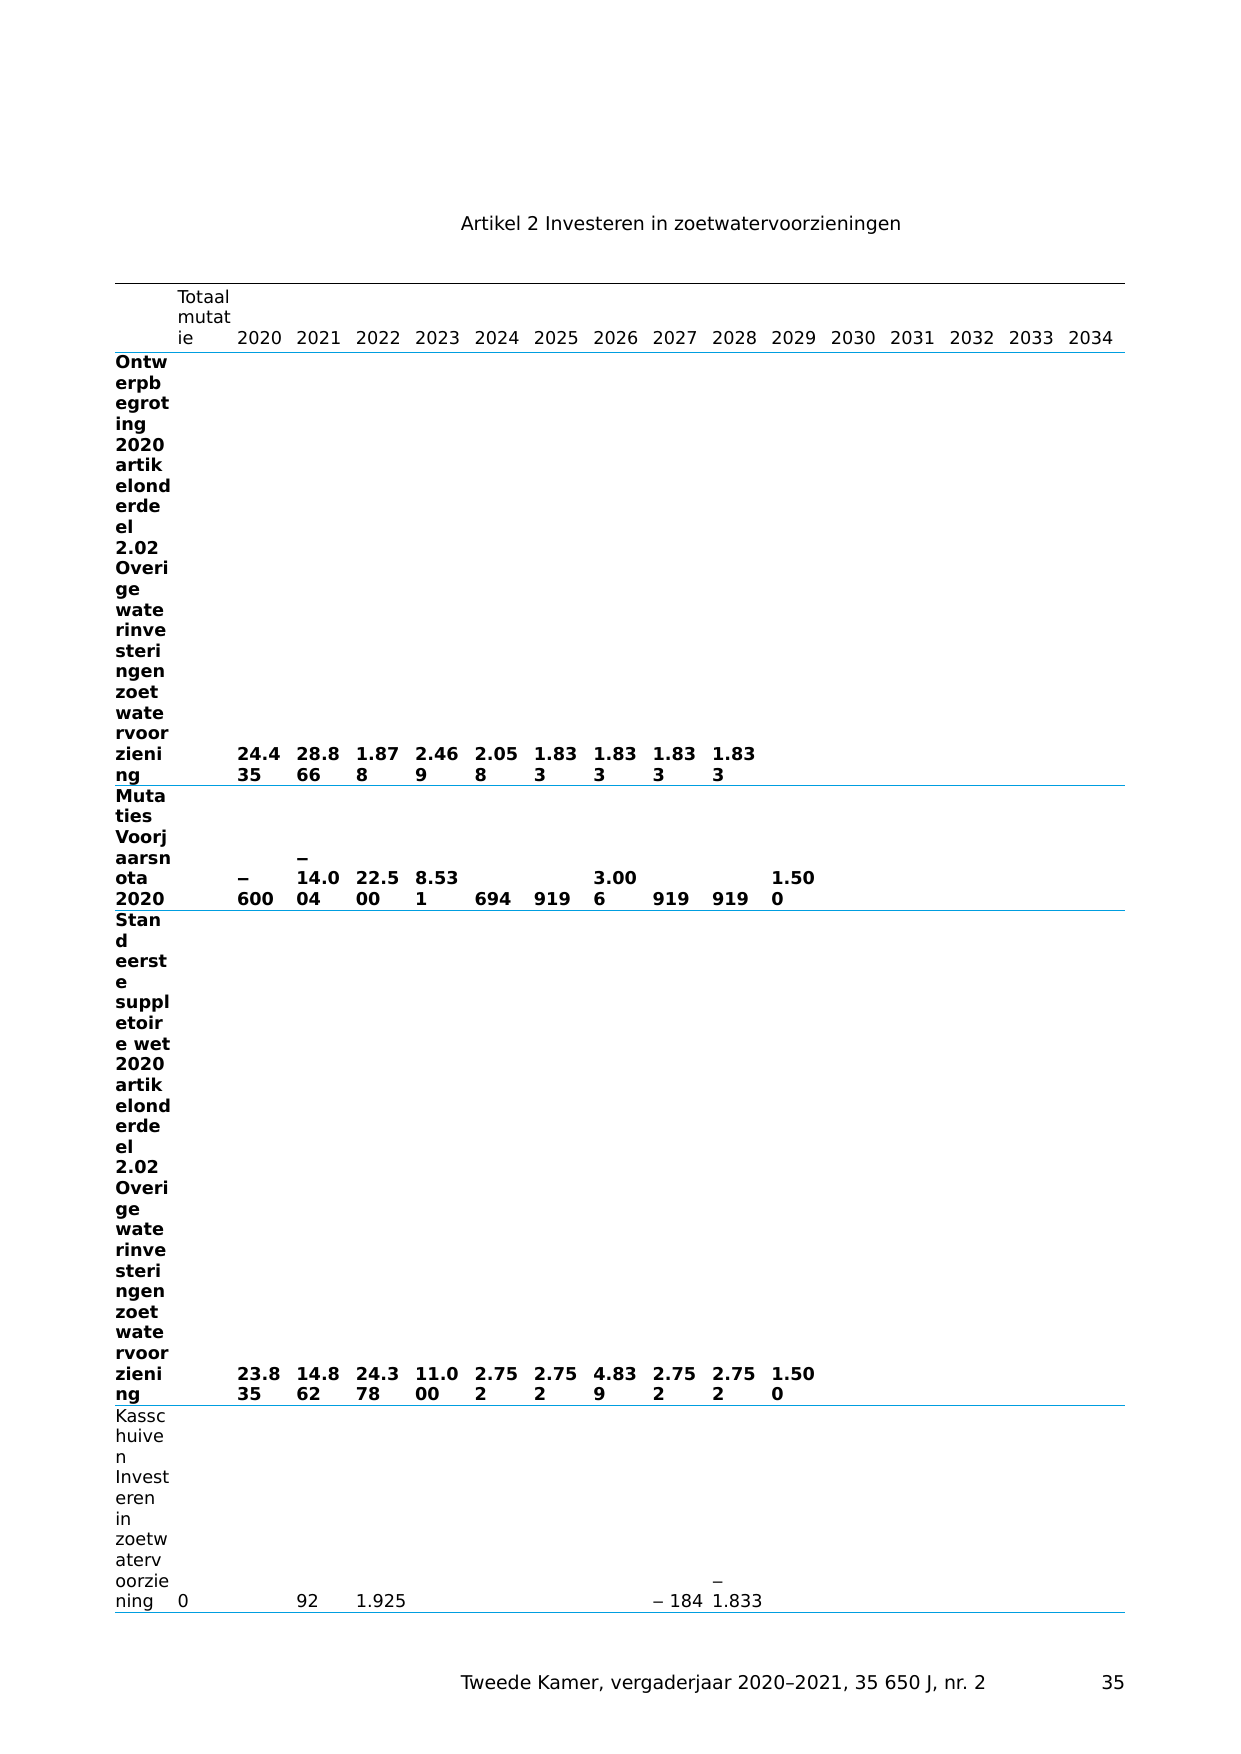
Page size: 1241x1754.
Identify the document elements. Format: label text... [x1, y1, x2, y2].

table_cell [1065, 353, 1125, 785]
table_cell 23.835 [234, 911, 293, 1405]
table_cell [1006, 1406, 1065, 1612]
table_cell 2026 [590, 284, 649, 352]
table_cell [887, 1406, 946, 1612]
table_cell 2027 [650, 284, 709, 352]
table_cell 1.925 [353, 1406, 412, 1612]
table_cell [828, 1406, 887, 1612]
table_cell [234, 1406, 293, 1612]
table_cell 1.833 [650, 353, 709, 785]
table_cell 1.833 [531, 353, 590, 785]
table_cell 8.531 [412, 786, 471, 909]
table_cell 2023 [412, 284, 471, 352]
table_cell [175, 786, 234, 909]
table_cell 2028 [709, 284, 768, 352]
table_cell 919 [650, 786, 709, 909]
table_cell 694 [471, 786, 531, 909]
table_cell 2.469 [412, 353, 471, 785]
table_cell [412, 1406, 471, 1612]
table_cell [590, 1406, 649, 1612]
table_cell [1065, 911, 1125, 1405]
table_cell 2.058 [471, 353, 531, 785]
table_cell ‒ 14.004 [293, 786, 353, 909]
table_cell [946, 911, 1006, 1405]
table_cell 2030 [828, 284, 887, 352]
table_cell Ontwerpbegroting 2020 artikelonderdeel 2.02 Overige waterinvesteringen zoetwatervoorziening [115, 353, 174, 785]
table_header Tabel 11 [115, 258, 1125, 283]
table_cell 22.500 [353, 786, 412, 909]
table_cell ‒ 1.833 [709, 1406, 768, 1612]
table_cell 24.435 [234, 353, 293, 785]
table_cell [887, 353, 946, 785]
table_cell [768, 353, 828, 785]
table_cell 2032 [946, 284, 1006, 352]
table_cell [1006, 353, 1065, 785]
table_cell 14.862 [293, 911, 353, 1405]
table_cell [887, 786, 946, 909]
table_cell [471, 1406, 531, 1612]
table_cell ‒ 184 [650, 1406, 709, 1612]
table_cell 28.866 [293, 353, 353, 785]
table_cell [887, 911, 946, 1405]
table_cell 2031 [887, 284, 946, 352]
table_cell 2021 [293, 284, 353, 352]
table_cell 1.500 [768, 786, 828, 909]
table_cell 2.752 [531, 911, 590, 1405]
table_cell 2033 [1006, 284, 1065, 352]
table_cell [946, 1406, 1006, 1612]
table_cell [828, 911, 887, 1405]
table_cell [828, 353, 887, 785]
table_cell ‒ 600 [234, 786, 293, 909]
table_cell 2020 [234, 284, 293, 352]
table_cell Mutaties Voorjaarsnota 2020 [115, 786, 174, 909]
table_cell 1.500 [768, 911, 828, 1405]
table_cell [175, 353, 234, 785]
table_cell 919 [709, 786, 768, 909]
table_cell [531, 1406, 590, 1612]
table_cell 2.752 [650, 911, 709, 1405]
table_cell 1.833 [590, 353, 649, 785]
table_cell [828, 786, 887, 909]
table_cell [1065, 786, 1125, 909]
table_cell [768, 1406, 828, 1612]
table_cell 2022 [353, 284, 412, 352]
table_cell 1.833 [709, 353, 768, 785]
table_cell 0 [175, 1406, 234, 1612]
table_cell Kasschuiven Investeren in zoetwatervoorziening [115, 1406, 174, 1612]
title Artikel 2 Investeren in zoetwatervoorzieningen [461, 213, 1125, 235]
table_cell [175, 911, 234, 1405]
table_cell 1.878 [353, 353, 412, 785]
table_cell 2.752 [471, 911, 531, 1405]
table_cell 2029 [768, 284, 828, 352]
table_cell [946, 353, 1006, 785]
table_cell 3.006 [590, 786, 649, 909]
table_cell [115, 284, 174, 352]
table_cell 919 [531, 786, 590, 909]
table_cell [946, 786, 1006, 909]
table_cell [1065, 1406, 1125, 1612]
table_cell 2025 [531, 284, 590, 352]
table_cell 92 [293, 1406, 353, 1612]
table_cell 11.000 [412, 911, 471, 1405]
table_cell [1006, 911, 1065, 1405]
table_cell 2024 [471, 284, 531, 352]
table_cell [1006, 786, 1065, 909]
table_cell Totaal mutatie [175, 284, 234, 352]
table_cell 2.752 [709, 911, 768, 1405]
table_cell Stand eerste suppletoire wet 2020 artikelonderdeel 2.02 Overige waterinvesteringen zoetwatervoorziening [115, 911, 174, 1405]
table_cell 4.839 [590, 911, 649, 1405]
table_cell 24.378 [353, 911, 412, 1405]
table_cell 2034 [1065, 284, 1125, 352]
